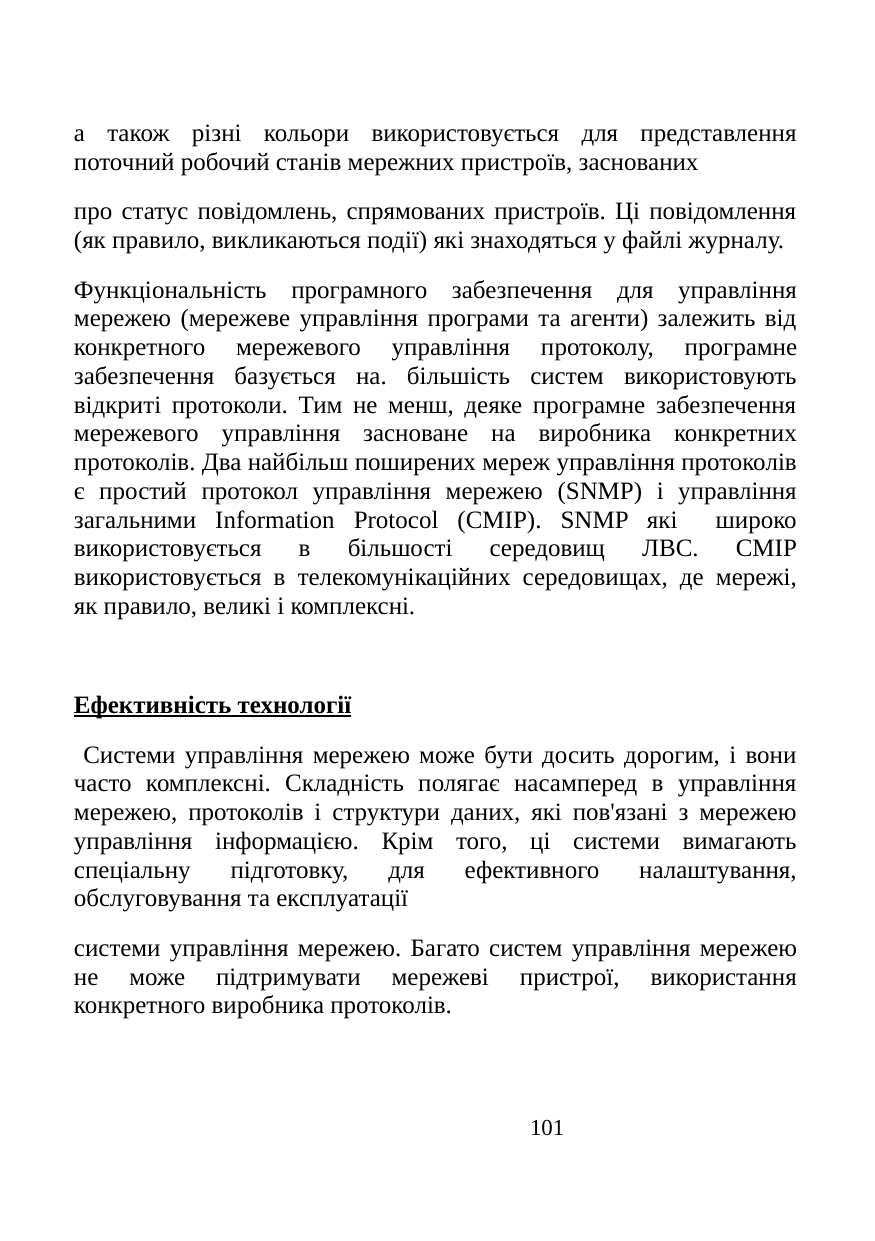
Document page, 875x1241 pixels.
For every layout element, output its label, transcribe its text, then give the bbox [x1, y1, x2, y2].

list системи управління мережею. Багато систем управління мережею не може підтримувати мережеві пристрої, використання конкретного виробника протоколів. [74, 933, 797, 1019]
list Функціональність програмного забезпечення для управління мережею (мережеве управління програми та агенти) залежить від конкретного мережевого управління протоколу, програмне забезпечення базується на. більшість систем використовують відкриті протоколи. Тим не менш, деяке програмне забезпечення мережевого управління засноване на виробника конкретних протоколів. Два найбільш поширених мереж управління протоколів є простий протокол управління мережею (SNMP) і управління загальними Information Protocol (CMIP). SNMP які широко використовується в більшості середовищ ЛВС. CMIP використовується в телекомунікаційних середовищах, де мережі, як правило, великі і комплексні. [74, 275, 797, 620]
list а також різні кольори використовується для представлення поточний робочий станів мережних пристроїв, заснованих [74, 118, 797, 176]
list Ефективність технології [74, 690, 797, 719]
list про статус повідомлень, спрямованих пристроїв. Ці повідомлення (як правило, викликаються події) які знаходяться у файлі журналу. [74, 196, 797, 254]
list Системи управління мережею може бути досить дорогим, і вони часто комплексні. Складність полягає насамперед в управління мережею, протоколів і структури даних, які пов'язані з мережею управління інформацією. Крім того, ці системи вимагають спеціальну підготовку, для ефективного налаштування, обслуговування та експлуатації [74, 740, 797, 912]
